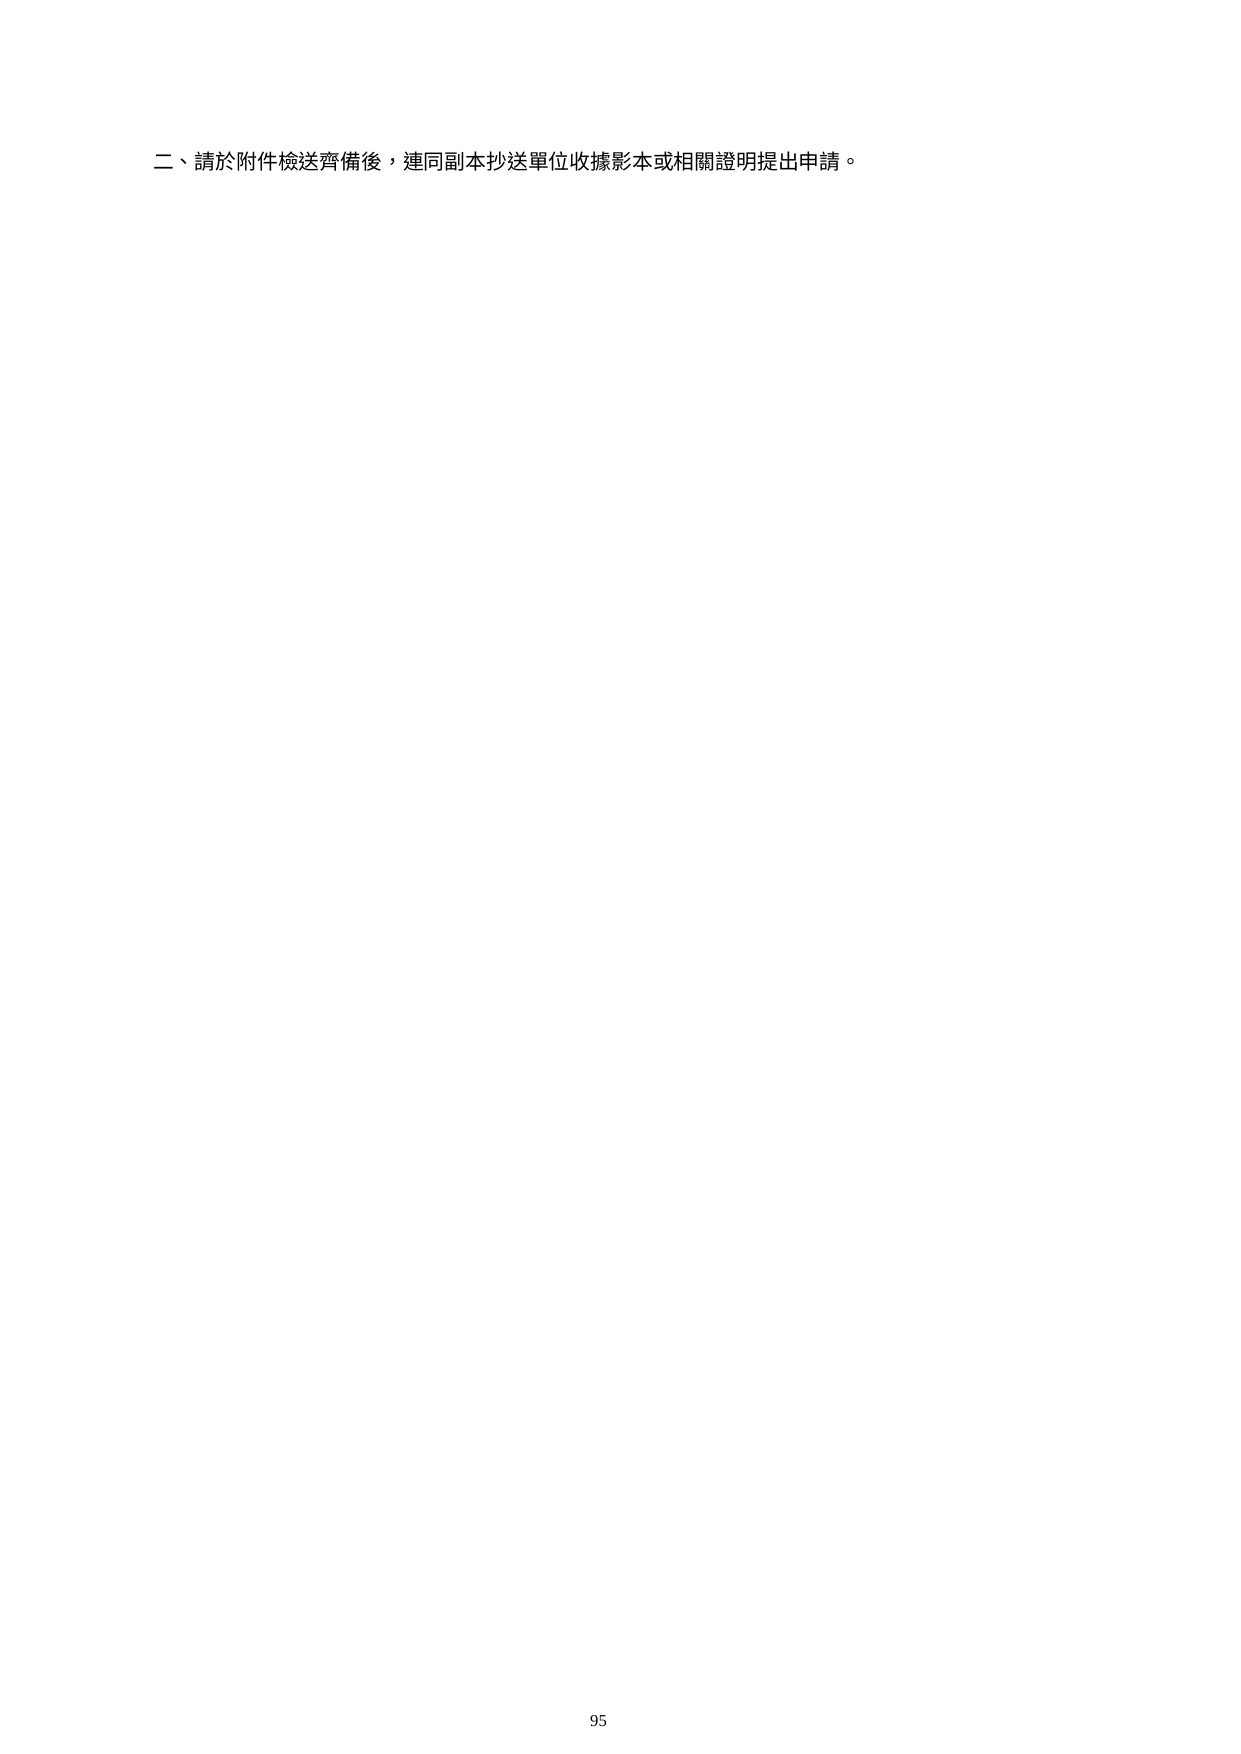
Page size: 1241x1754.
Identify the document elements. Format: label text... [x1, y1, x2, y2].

text 二、請於附件檢送齊備後，連同副本抄送單位收據影本或相關證明提出申請。 [59, 119, 1137, 181]
